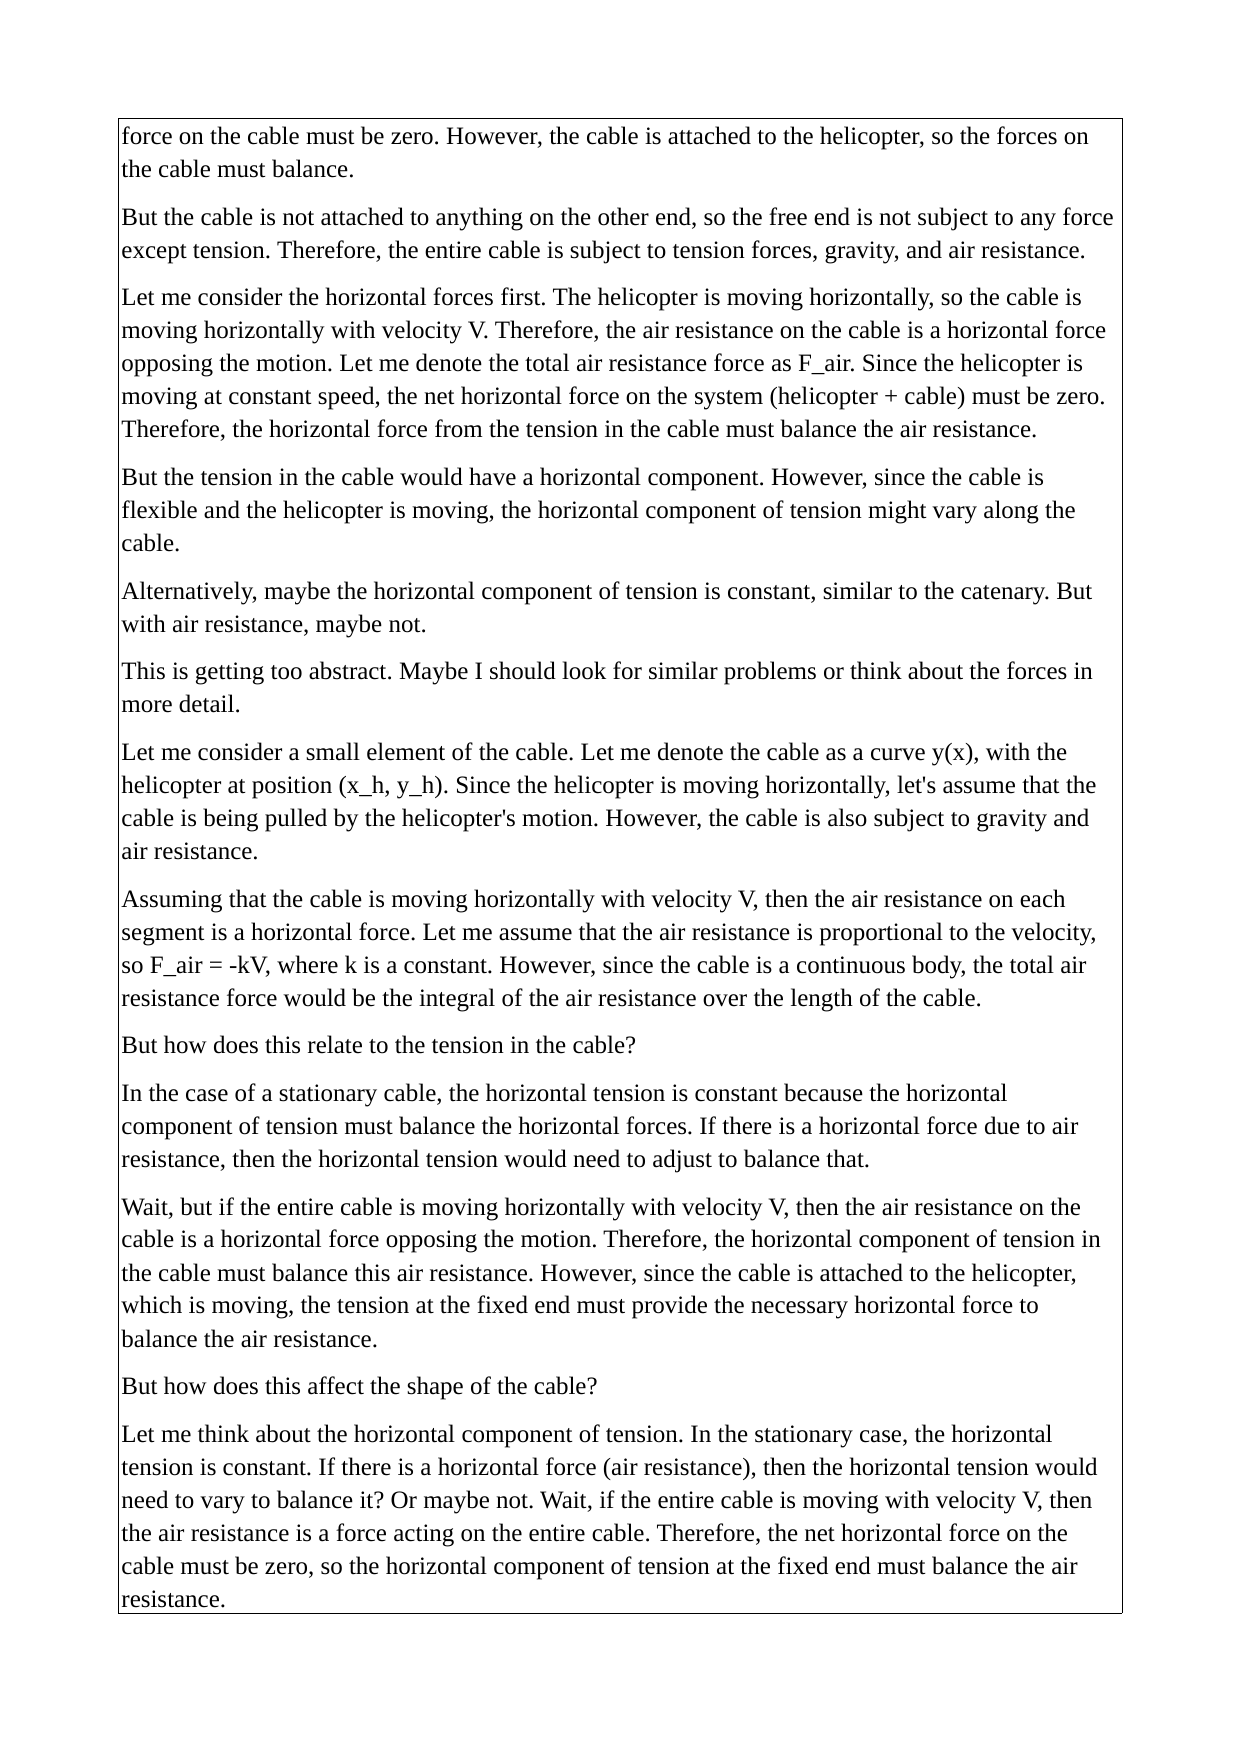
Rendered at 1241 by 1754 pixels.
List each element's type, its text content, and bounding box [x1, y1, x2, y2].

text Assuming that the cable is moving horizontally with velocity V, then the air resistance on each segment is a horizontal force. Let me assume that the air resistance is proportional to the velocity, so F_air = -kV, where k is a constant. However, since the cable is a continuous body, the total air resistance force would be the integral of the air resistance over the length of the cable. [119, 881, 1122, 1011]
text But how does this relate to the tension in the cable? [119, 1027, 1122, 1059]
text force on the cable must be zero. However, the cable is attached to the helicopter, so the forces on the cable must balance. [119, 119, 1122, 183]
text This is getting too abstract. Maybe I should look for similar problems or think about the forces in more detail. [119, 653, 1122, 718]
text In the case of a stationary cable, the horizontal tension is constant because the horizontal component of tension must balance the horizontal forces. If there is a horizontal force due to air resistance, then the horizontal tension would need to adjust to balance that. [119, 1075, 1122, 1173]
text But the cable is not attached to anything on the other end, so the free end is not subject to any force except tension. Therefore, the entire cable is subject to tension forces, gravity, and air resistance. [119, 199, 1122, 263]
text Wait, but if the entire cable is moving horizontally with velocity V, then the air resistance on the cable is a horizontal force opposing the motion. Therefore, the horizontal component of tension in the cable must balance this air resistance. However, since the cable is attached to the helicopter, which is moving, the tension at the fixed end must provide the necessary horizontal force to balance the air resistance. [119, 1188, 1122, 1352]
text But how does this affect the shape of the cable? [119, 1368, 1122, 1400]
text Let me consider a small element of the cable. Let me denote the cable as a curve y(x), with the helicopter at position (x_h, y_h). Since the helicopter is moving horizontally, let's assume that the cable is being pulled by the helicopter's motion. However, the cable is also subject to gravity and air resistance. [119, 734, 1122, 865]
text Alternatively, maybe the horizontal component of tension is constant, similar to the catenary. But with air resistance, maybe not. [119, 573, 1122, 637]
text Let me think about the horizontal component of tension. In the stationary case, the horizontal tension is constant. If there is a horizontal force (air resistance), then the horizontal tension would need to vary to balance it? Or maybe not. Wait, if the entire cable is moving with velocity V, then the air resistance is a force acting on the entire cable. Therefore, the net horizontal force on the cable must be zero, so the horizontal component of tension at the fixed end must balance the air resistance. [119, 1416, 1122, 1613]
text But the tension in the cable would have a horizontal component. However, since the cable is flexible and the helicopter is moving, the horizontal component of tension might vary along the cable. [119, 459, 1122, 557]
text Let me consider the horizontal forces first. The helicopter is moving horizontally, so the cable is moving horizontally with velocity V. Therefore, the air resistance on the cable is a horizontal force opposing the motion. Let me denote the total air resistance force as F_air. Since the helicopter is moving at constant speed, the net horizontal force on the system (helicopter + cable) must be zero. Therefore, the horizontal force from the tension in the cable must balance the air resistance. [119, 279, 1122, 443]
